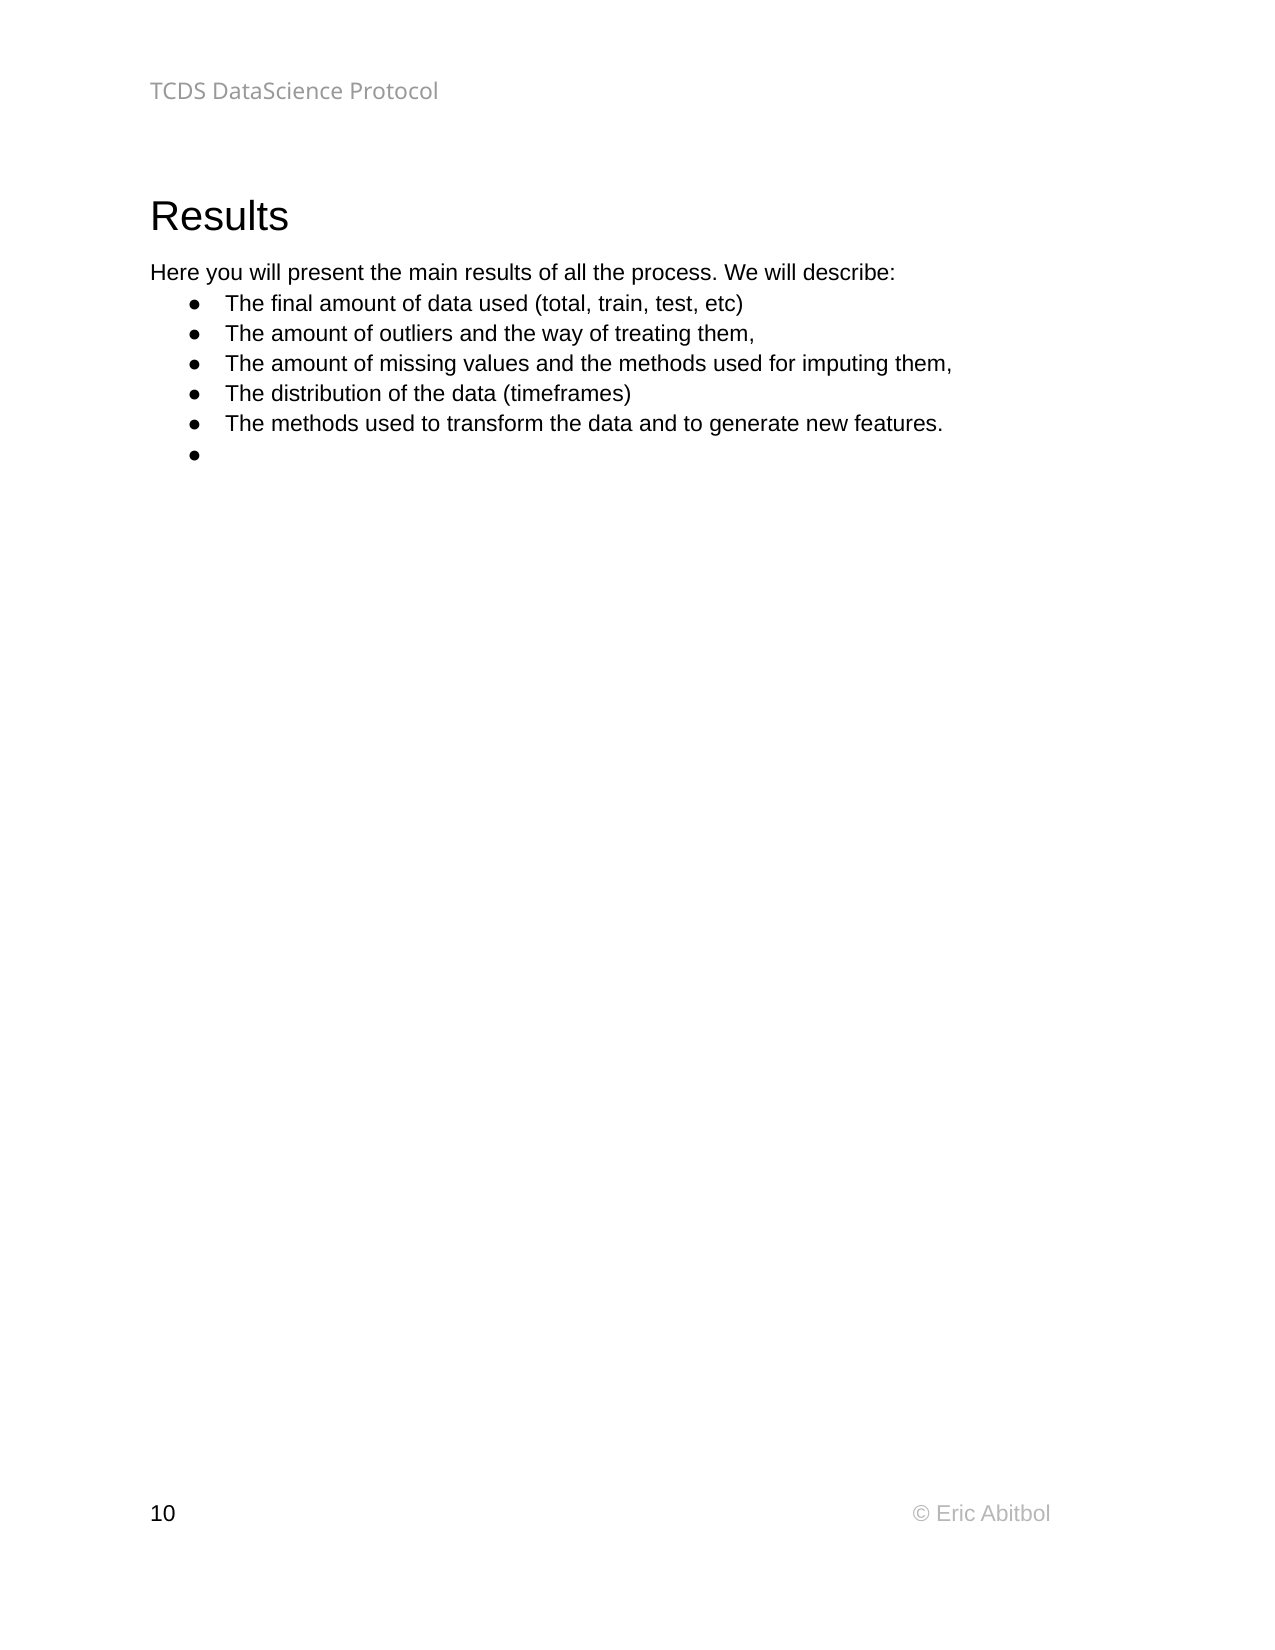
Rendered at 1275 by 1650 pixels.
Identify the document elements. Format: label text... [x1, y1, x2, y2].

text Here you will present the main results of all the process. We will describe: [150, 259, 1125, 286]
list The distribution of the data (timeframes) [187, 380, 1125, 406]
list The amount of outliers and the way of treating them, [187, 320, 1125, 346]
list The methods used to transform the data and to generate new features. [187, 410, 1125, 437]
list The final amount of data used (total, train, test, etc) [187, 289, 1125, 316]
list The amount of missing values and the methods used for imputing them, [187, 350, 1125, 376]
subtitle Results [150, 192, 1125, 239]
